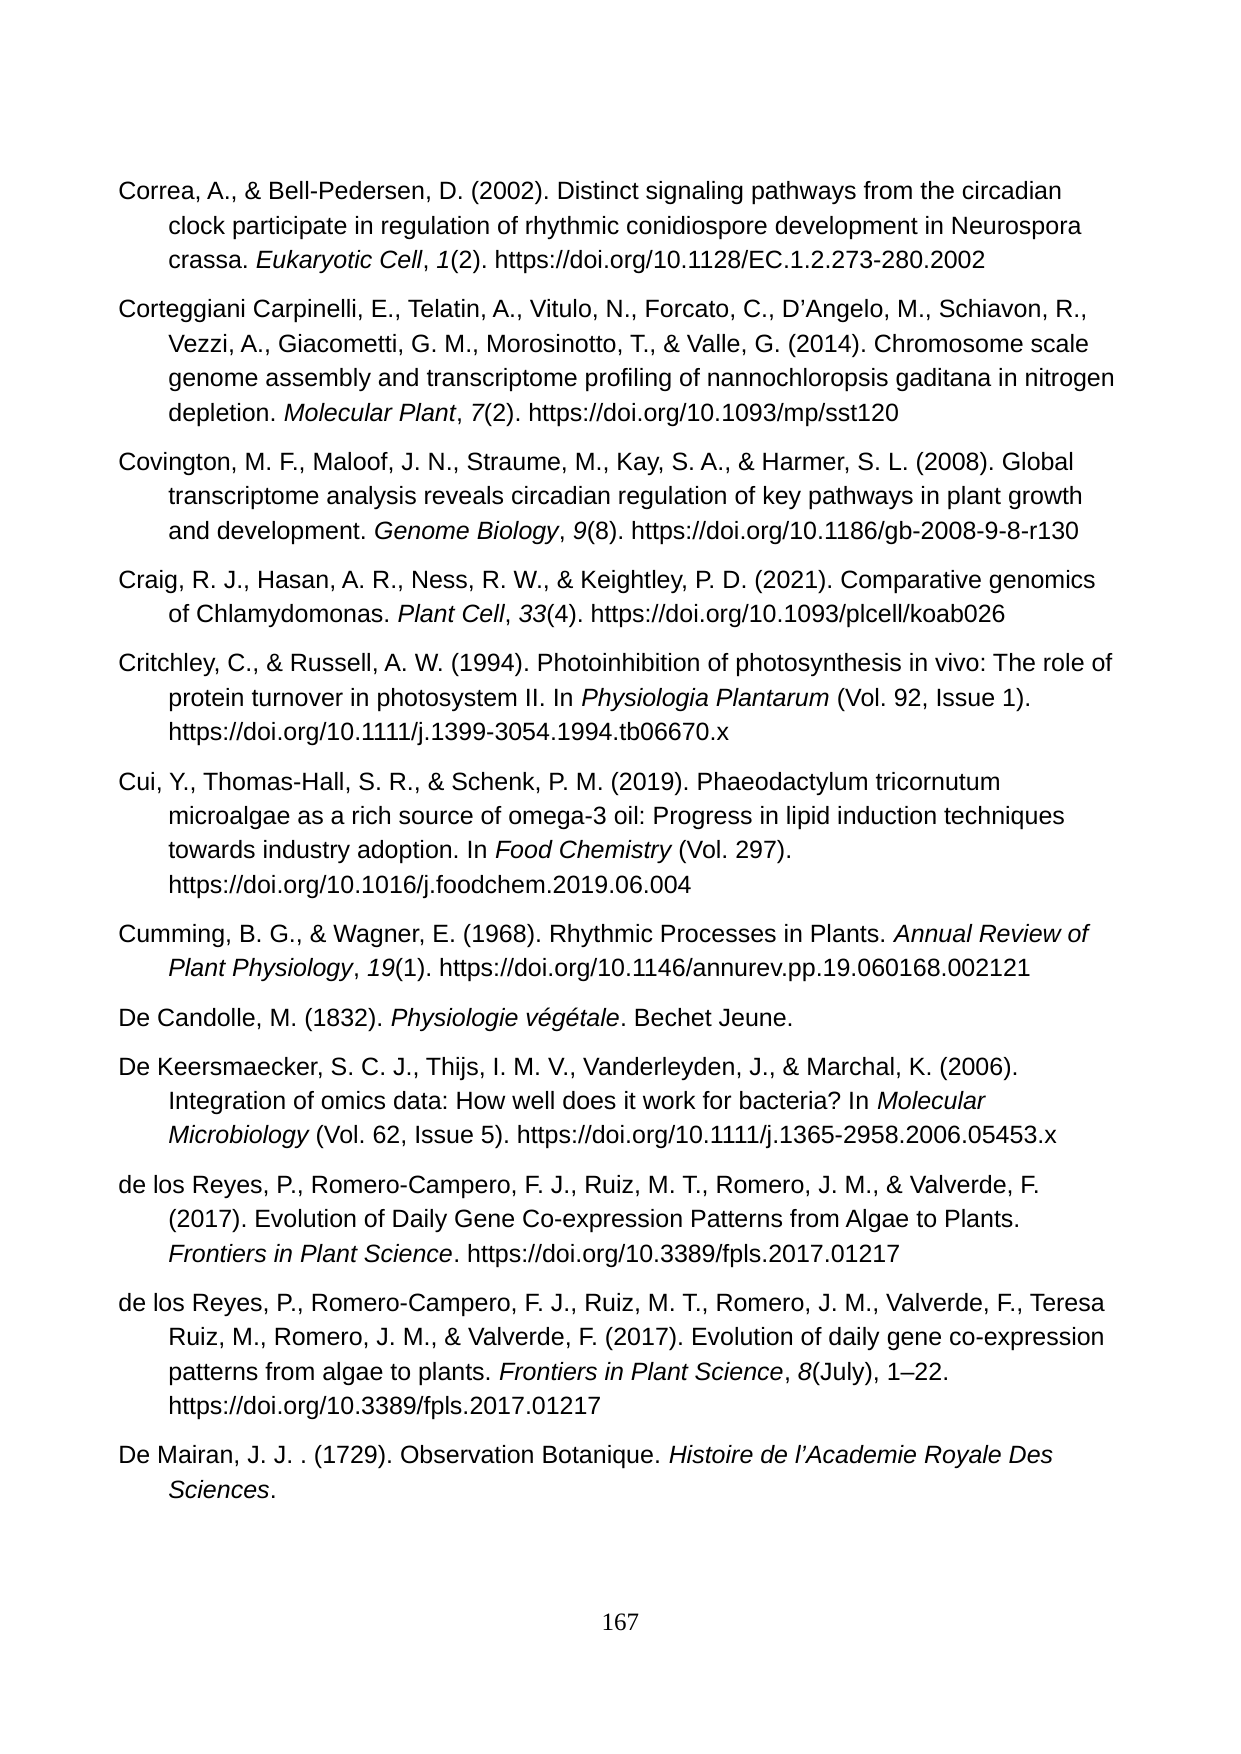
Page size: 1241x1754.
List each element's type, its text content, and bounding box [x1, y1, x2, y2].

text Cumming, B. G., & Wagner, E. (1968). Rhythmic Processes in Plants. Annual Review of Plant Physiology, 19(1). https://doi.org/10.1146/annurev.pp.19.060168.002121 [118, 919, 1122, 982]
text Correa, A., & Bell-Pedersen, D. (2002). Distinct signaling pathways from the circadian clock participate in regulation of rhythmic conidiospore development in Neurospora crassa. Eukaryotic Cell, 1(2). https://doi.org/10.1128/EC.1.2.273-280.2002 [118, 176, 1122, 274]
text de los Reyes, P., Romero-Campero, F. J., Ruiz, M. T., Romero, J. M., & Valverde, F. (2017). Evolution of Daily Gene Co-expression Patterns from Algae to Plants. Frontiers in Plant Science. https://doi.org/10.3389/fpls.2017.01217 [118, 1169, 1122, 1267]
text Corteggiani Carpinelli, E., Telatin, A., Vitulo, N., Forcato, C., D’Angelo, M., Schiavon, R., Vezzi, A., Giacometti, G. M., Morosinotto, T., & Valle, G. (2014). Chromosome scale genome assembly and transcriptome profiling of nannochloropsis gaditana in nitrogen depletion. Molecular Plant, 7(2). https://doi.org/10.1093/mp/sst120 [118, 294, 1122, 427]
text De Mairan, J. J. . (1729). Observation Botanique. Histoire de l’Academie Royale Des Sciences. [118, 1440, 1122, 1503]
text Cui, Y., Thomas-Hall, S. R., & Schenk, P. M. (2019). Phaeodactylum tricornutum microalgae as a rich source of omega-3 oil: Progress in lipid induction techniques towards industry adoption. In Food Chemistry (Vol. 297). https://doi.org/10.1016/j.foodchem.2019.06.004 [118, 766, 1122, 899]
text Craig, R. J., Hasan, A. R., Ness, R. W., & Keightley, P. D. (2021). Comparative genomics of Chlamydomonas. Plant Cell, 33(4). https://doi.org/10.1093/plcell/koab026 [118, 565, 1122, 628]
text de los Reyes, P., Romero-Campero, F. J., Ruiz, M. T., Romero, J. M., Valverde, F., Teresa Ruiz, M., Romero, J. M., & Valverde, F. (2017). Evolution of daily gene co-expression patterns from algae to plants. Frontiers in Plant Science, 8(July), 1–22. https://doi.org/10.3389/fpls.2017.01217 [118, 1288, 1122, 1420]
text Covington, M. F., Maloof, J. N., Straume, M., Kay, S. A., & Harmer, S. L. (2008). Global transcriptome analysis reveals circadian regulation of key pathways in plant growth and development. Genome Biology, 9(8). https://doi.org/10.1186/gb-2008-9-8-r130 [118, 447, 1122, 544]
text Critchley, C., & Russell, A. W. (1994). Photoinhibition of photosynthesis in vivo: The role of protein turnover in photosystem II. In Physiologia Plantarum (Vol. 92, Issue 1). https://doi.org/10.1111/j.1399-3054.1994.tb06670.x [118, 648, 1122, 746]
text De Candolle, M. (1832). Physiologie végétale. Bechet Jeune. [118, 1002, 1122, 1031]
text De Keersmaecker, S. C. J., Thijs, I. M. V., Vanderleyden, J., & Marchal, K. (2006). Integration of omics data: How well does it work for bacteria? In Molecular Microbiology (Vol. 62, Issue 5). https://doi.org/10.1111/j.1365-2958.2006.05453.x [118, 1052, 1122, 1149]
